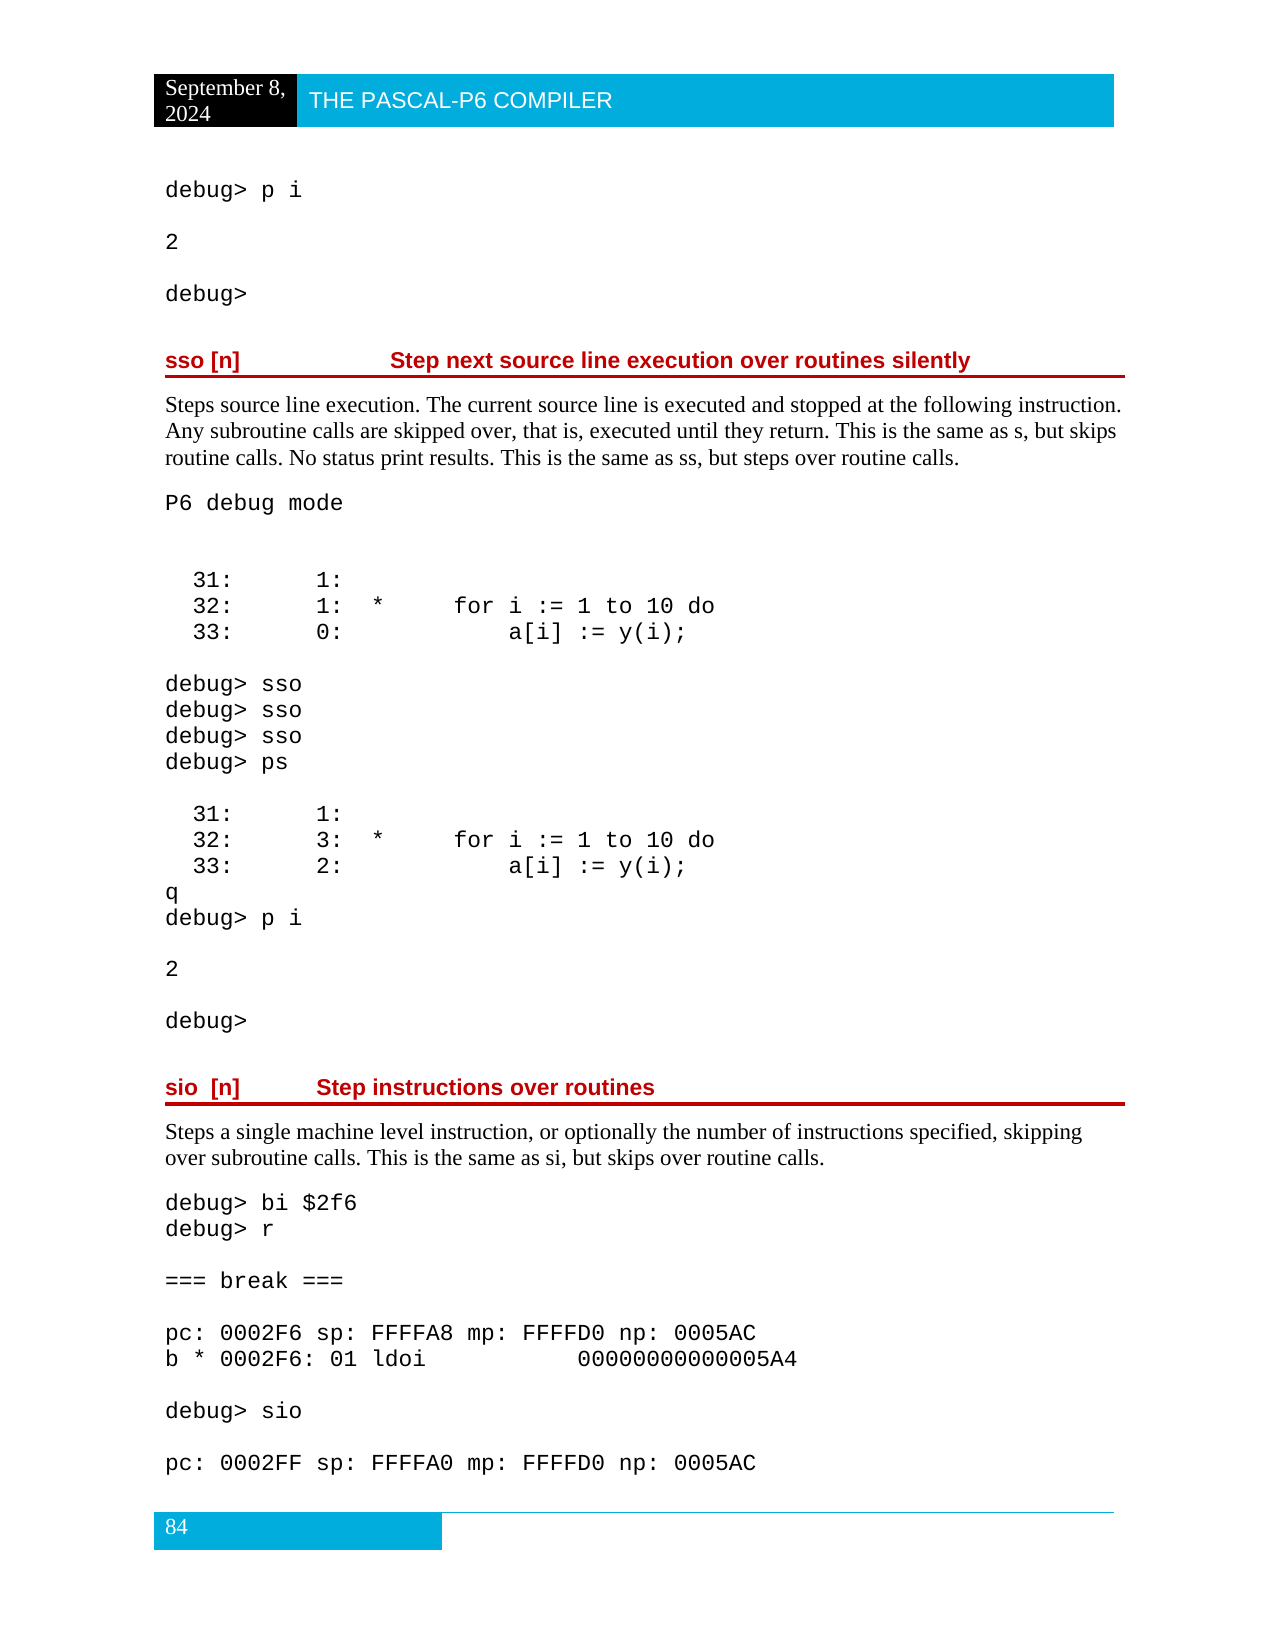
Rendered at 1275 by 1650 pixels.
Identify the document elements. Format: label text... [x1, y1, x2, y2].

text debug> p i [165, 179, 1125, 205]
text 31: 1: [165, 569, 1125, 595]
subtitle sso [n] Step next source line execution over routines silently [165, 347, 1125, 375]
text debug> sio [165, 1399, 1125, 1425]
text debug> bi $2f6 [165, 1192, 1125, 1218]
text pc: 0002F6 sp: FFFFA8 mp: FFFFD0 np: 0005AC [165, 1321, 1125, 1347]
text debug> sso [165, 724, 1125, 750]
text debug> [165, 1010, 1125, 1036]
text 2 [165, 958, 1125, 984]
text 32: 3: * for i := 1 to 10 do [165, 828, 1125, 854]
text 33: 2: a[i] := y(i); [165, 854, 1125, 880]
text 32: 1: * for i := 1 to 10 do [165, 595, 1125, 621]
text debug> ps [165, 750, 1125, 776]
subtitle sio [n] Step instructions over routines [165, 1074, 1125, 1102]
text debug> p i [165, 906, 1125, 932]
text 31: 1: [165, 802, 1125, 828]
text === break === [165, 1269, 1125, 1295]
text 33: 0: a[i] := y(i); [165, 621, 1125, 647]
text P6 debug mode [165, 491, 1125, 517]
text debug> [165, 283, 1125, 308]
text Steps a single machine level instruction, or optionally the number of instructions specified, skipping over subroutine calls. This is the same as si, but skips over routine calls. [165, 1118, 1125, 1171]
text pc: 0002FF sp: FFFFA0 mp: FFFFD0 np: 0005AC [165, 1451, 1125, 1477]
text b * 0002F6: 01 ldoi 00000000000005A4 [165, 1347, 1125, 1373]
text Steps source line execution. The current source line is executed and stopped at the following instruction. Any subroutine calls are skipped over, that is, executed until they return. This is the same as s, but skips routine calls. No status print results. This is the same as ss, but steps over routine calls. [165, 391, 1125, 470]
text debug> sso [165, 698, 1125, 724]
text debug> r [165, 1218, 1125, 1243]
text debug> sso [165, 672, 1125, 698]
text q [165, 880, 1125, 906]
text 2 [165, 231, 1125, 257]
